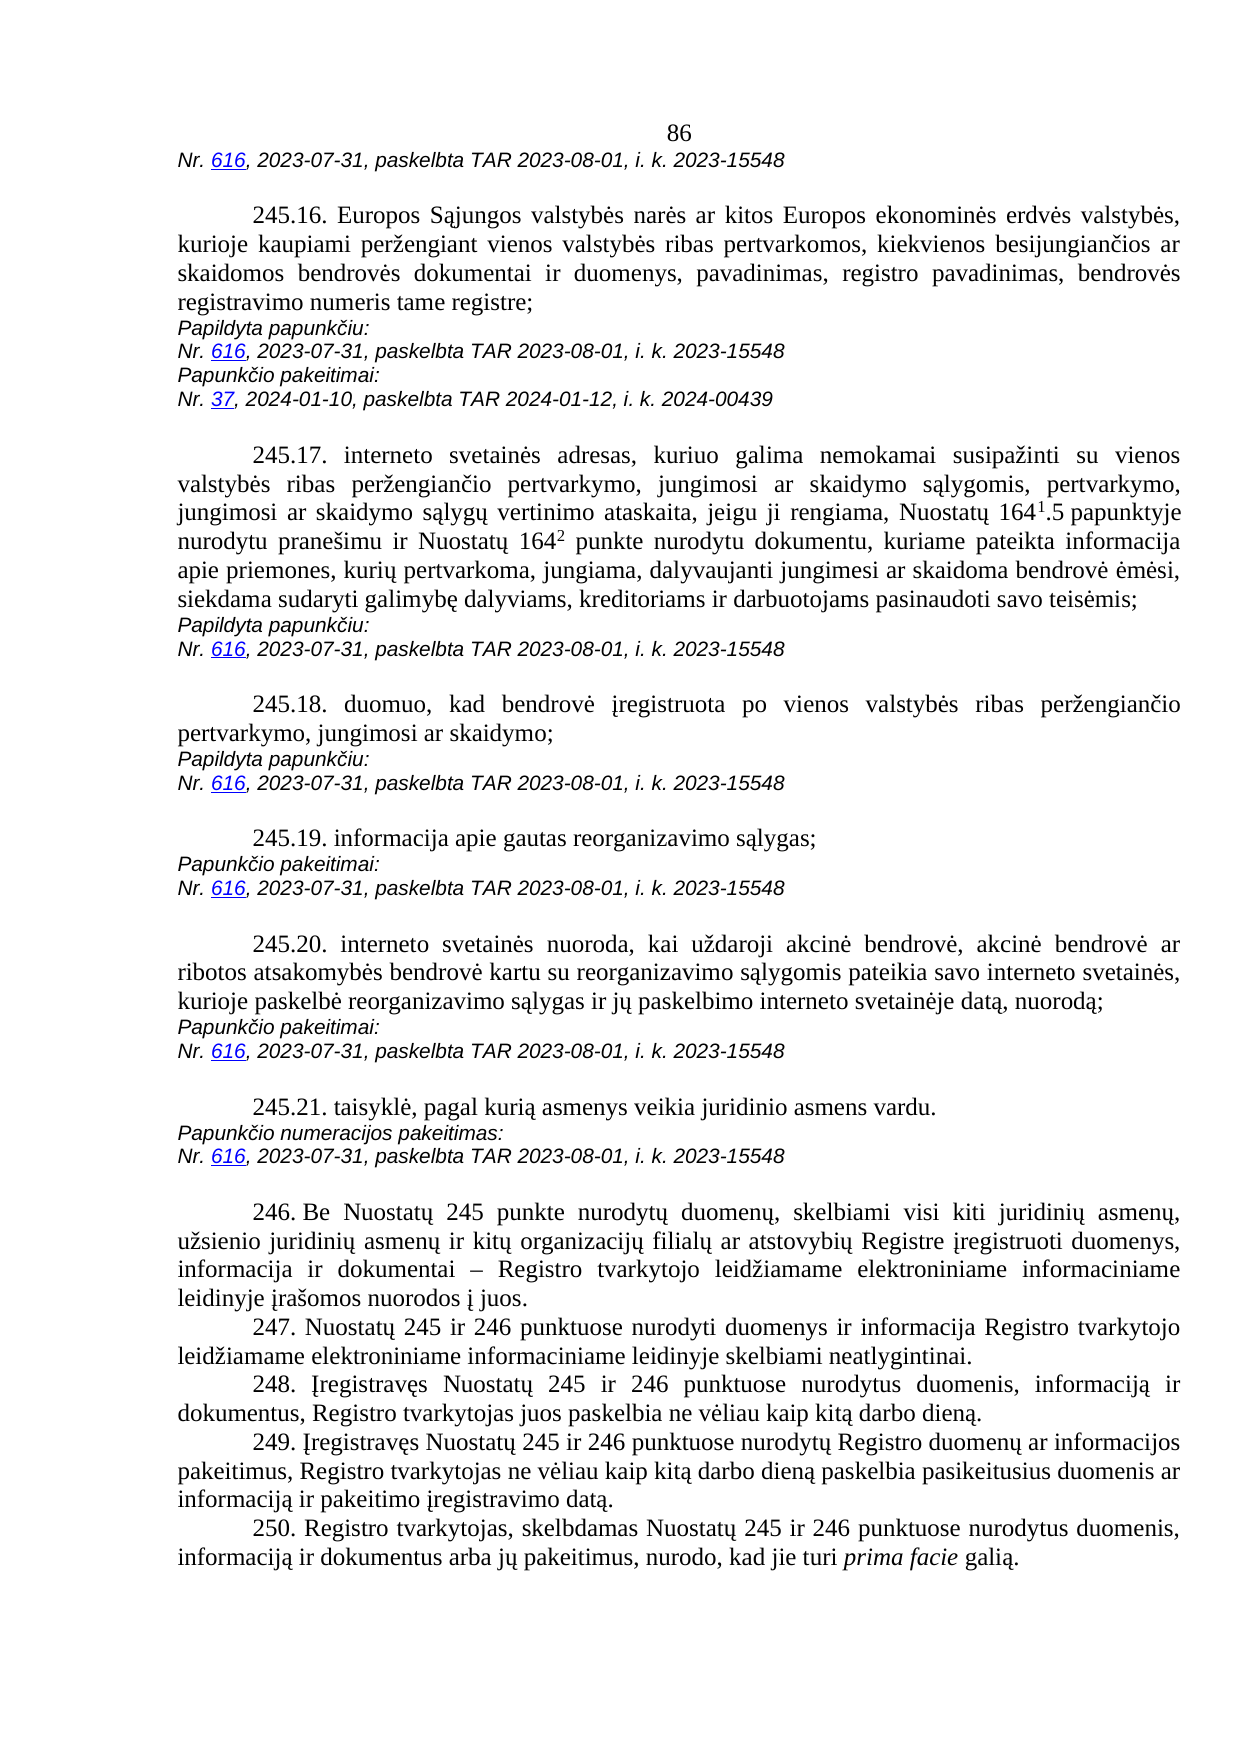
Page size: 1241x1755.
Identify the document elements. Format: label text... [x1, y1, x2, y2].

text Nr. 616, 2023-07-31, paskelbta TAR 2023-08-01, i. k. 2023-15548 [177, 148, 1181, 172]
text 250. Registro tvarkytojas, skelbdamas Nuostatų 245 ir 246 punktuose nurodytus duomenis, informaciją ir dokumentus arba jų pakeitimus, nurodo, kad jie turi prima facie galią. [177, 1513, 1181, 1571]
text Papunkčio numeracijos pakeitimas: [177, 1120, 1181, 1144]
text 245.17. interneto svetainės adresas, kuriuo galima nemokamai susipažinti su vienos valstybės ribas peržengiančio pertvarkymo, jungimosi ar skaidymo sąlygomis, pertvarkymo, jungimosi ar skaidymo sąlygų vertinimo ataskaita, jeigu ji rengiama, Nuostatų 1641.5 papunktyje nurodytu pranešimu ir Nuostatų 1642 punkte nurodytu dokumentu, kuriame pateikta informacija apie priemones, kurių pertvarkoma, jungiama, dalyvaujanti jungimesi ar skaidoma bendrovė ėmėsi, siekdama sudaryti galimybę dalyviams, kreditoriams ir darbuotojams pasinaudoti savo teisėmis; [177, 440, 1181, 612]
text Papunkčio pakeitimai: [177, 852, 1181, 876]
text Papildyta papunkčiu: [177, 747, 1181, 771]
text Nr. 616, 2023-07-31, paskelbta TAR 2023-08-01, i. k. 2023-15548 [177, 1144, 1181, 1168]
text 249. Įregistravęs Nuostatų 245 ir 246 punktuose nurodytų Registro duomenų ar informacijos pakeitimus, Registro tvarkytojas ne vėliau kaip kitą darbo dieną paskelbia pasikeitusius duomenis ar informaciją ir pakeitimo įregistravimo datą. [177, 1427, 1181, 1513]
text Papildyta papunkčiu: [177, 612, 1181, 636]
text 245.18. duomuo, kad bendrovė įregistruota po vienos valstybės ribas peržengiančio pertvarkymo, jungimosi ar skaidymo; [177, 689, 1181, 747]
text Papildyta papunkčiu: [177, 315, 1181, 339]
text 247. Nuostatų 245 ir 246 punktuose nurodyti duomenys ir informacija Registro tvarkytojo leidžiamame elektroniniame informaciniame leidinyje skelbiami neatlygintinai. [177, 1312, 1181, 1369]
text Papunkčio pakeitimai: [177, 363, 1181, 387]
text Nr. 616, 2023-07-31, paskelbta TAR 2023-08-01, i. k. 2023-15548 [177, 636, 1181, 660]
text 246. Be Nuostatų 245 punkte nurodytų duomenų, skelbiami visi kiti juridinių asmenų, užsienio juridinių asmenų ir kitų organizacijų filialų ar atstovybių Registre įregistruoti duomenys, informacija ir dokumentai – Registro tvarkytojo leidžiamame elektroniniame informaciniame leidinyje įrašomos nuorodos į juos. [177, 1197, 1181, 1312]
text Nr. 616, 2023-07-31, paskelbta TAR 2023-08-01, i. k. 2023-15548 [177, 1039, 1181, 1063]
text 245.19. informacija apie gautas reorganizavimo sąlygas; [177, 823, 1181, 852]
text 245.21. taisyklė, pagal kurią asmenys veikia juridinio asmens vardu. [177, 1092, 1181, 1120]
text Nr. 616, 2023-07-31, paskelbta TAR 2023-08-01, i. k. 2023-15548 [177, 771, 1181, 794]
text 245.16. Europos Sąjungos valstybės narės ar kitos Europos ekonominės erdvės valstybės, kurioje kaupiami peržengiant vienos valstybės ribas pertvarkomos, kiekvienos besijungiančios ar skaidomos bendrovės dokumentai ir duomenys, pavadinimas, registro pavadinimas, bendrovės registravimo numeris tame registre; [177, 200, 1181, 315]
text Nr. 616, 2023-07-31, paskelbta TAR 2023-08-01, i. k. 2023-15548 [177, 339, 1181, 363]
text Papunkčio pakeitimai: [177, 1015, 1181, 1039]
text Nr. 616, 2023-07-31, paskelbta TAR 2023-08-01, i. k. 2023-15548 [177, 876, 1181, 900]
text 248. Įregistravęs Nuostatų 245 ir 246 punktuose nurodytus duomenis, informaciją ir dokumentus, Registro tvarkytojas juos paskelbia ne vėliau kaip kitą darbo dieną. [177, 1369, 1181, 1427]
text Nr. 37, 2024-01-10, paskelbta TAR 2024-01-12, i. k. 2024-00439 [177, 387, 1181, 411]
text 245.20. interneto svetainės nuoroda, kai uždaroji akcinė bendrovė, akcinė bendrovė ar ribotos atsakomybės bendrovė kartu su reorganizavimo sąlygomis pateikia savo interneto svetainės, kurioje paskelbė reorganizavimo sąlygas ir jų paskelbimo interneto svetainėje datą, nuorodą; [177, 929, 1181, 1015]
